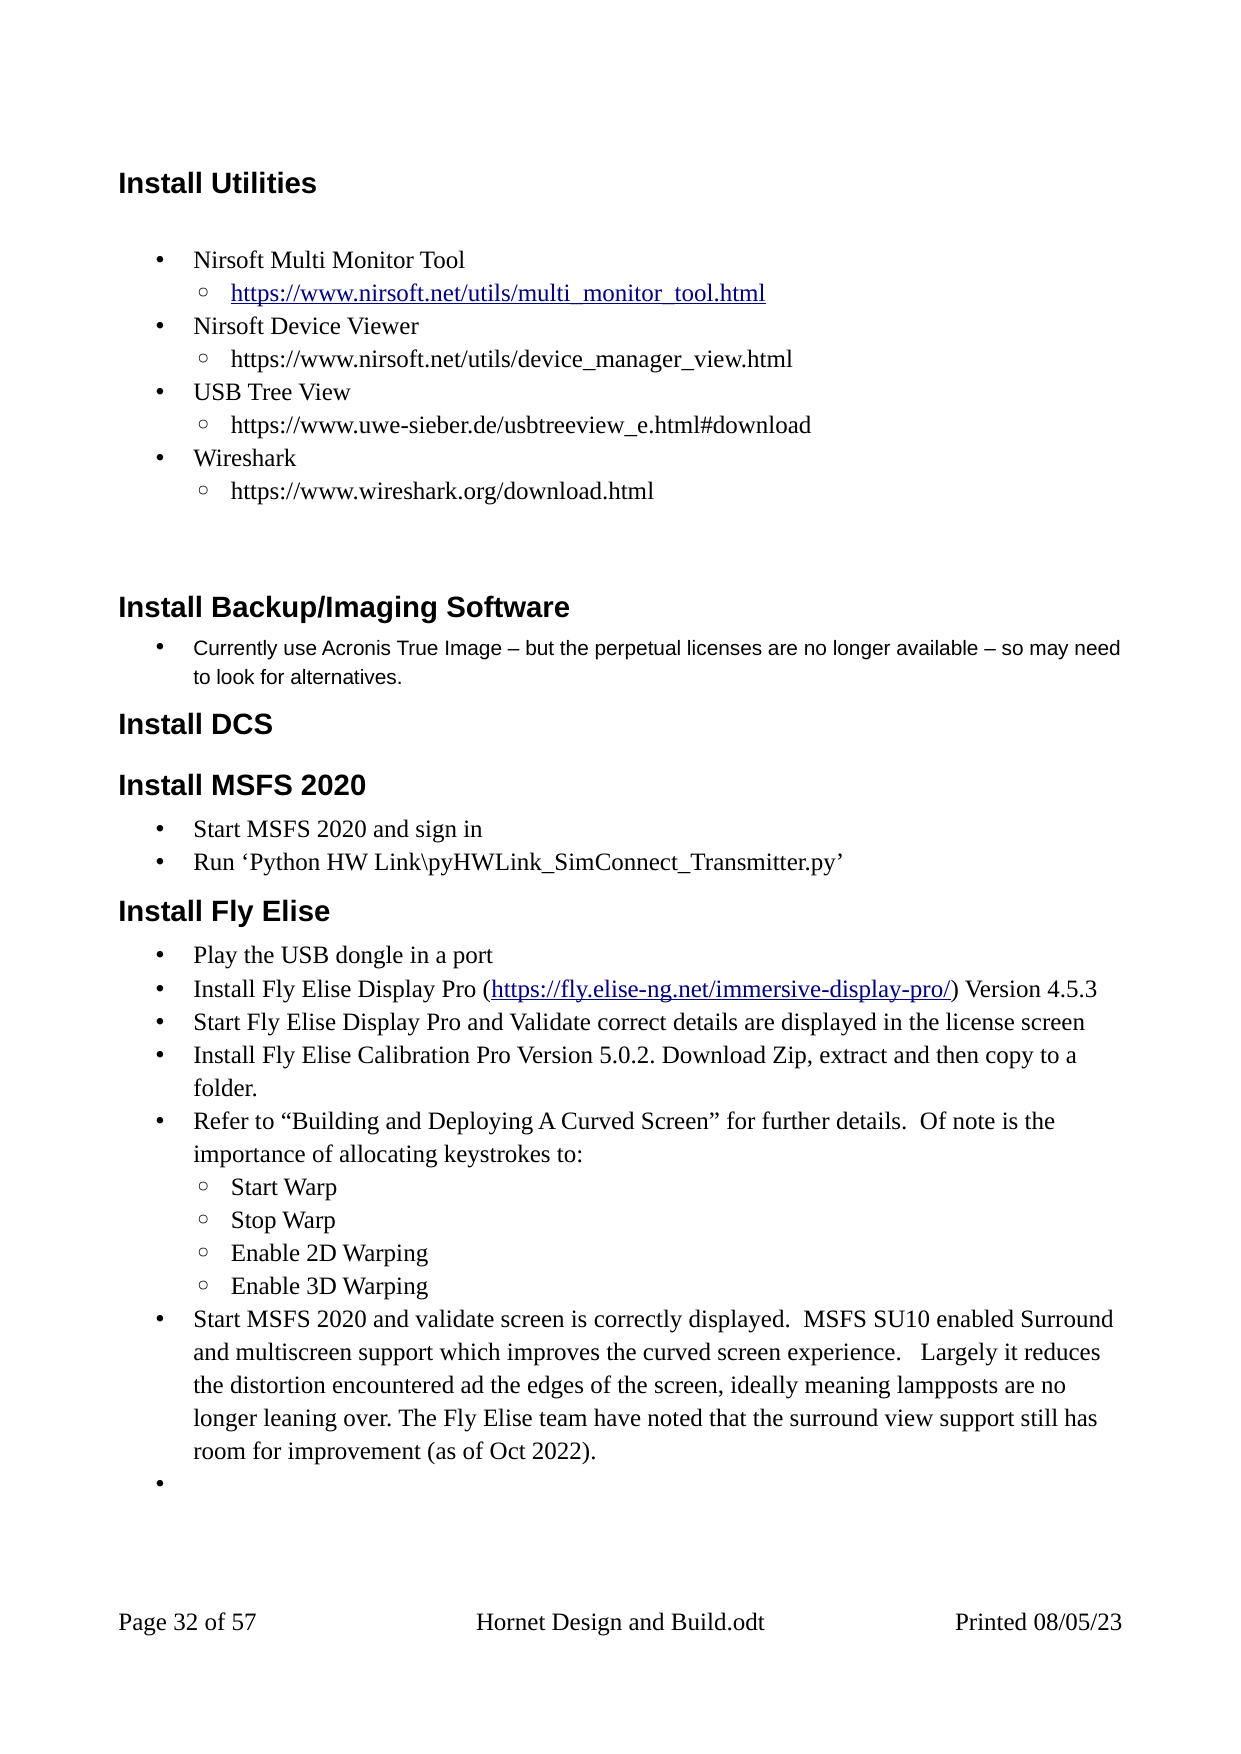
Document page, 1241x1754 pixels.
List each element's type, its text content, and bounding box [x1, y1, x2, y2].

list Start MSFS 2020 and validate screen is correctly displayed. MSFS SU10 enabled Surround and multiscreen support which improves the curved screen experience. Largely it reduces the distortion encountered ad the edges of the screen, ideally meaning lampposts are no longer leaning over. The Fly Elise team have noted that the surround view support still has room for improvement (as of Oct 2022). [156, 1304, 1122, 1465]
list Nirsoft Multi Monitor Tool [156, 245, 1122, 274]
list Start MSFS 2020 and sign in [156, 814, 1122, 842]
subtitle Install DCS [118, 707, 1122, 740]
list Play the USB dongle in a port [156, 941, 1122, 969]
list Wireshark [156, 443, 1122, 472]
list Refer to “Building and Deploying A Curved Screen” for further details. Of note is the importance of allocating keystrokes to: [156, 1106, 1122, 1167]
list Install Fly Elise Display Pro (https://fly.elise-ng.net/immersive-display-pro/) Version 4.5.3 [156, 974, 1122, 1002]
list https://www.nirsoft.net/utils/multi_monitor_tool.html [193, 278, 1122, 307]
list Run ‘Python HW Link\pyHWLink_SimConnect_Transmitter.py’ [156, 847, 1122, 876]
list Currently use Acronis True Image – but the perpetual licenses are no longer available – so may need to look for alternatives. [156, 636, 1122, 688]
list USB Tree View [156, 377, 1122, 406]
subtitle Install Backup/Imaging Software [118, 590, 1122, 623]
subtitle Install MSFS 2020 [118, 767, 1122, 801]
subtitle Install Utilities [118, 166, 1122, 199]
list Start Warp [193, 1172, 1122, 1201]
list Enable 3D Warping [193, 1271, 1122, 1299]
list Nirsoft Device Viewer [156, 311, 1122, 340]
list Start Fly Elise Display Pro and Validate correct details are displayed in the license screen [156, 1007, 1122, 1035]
list Enable 2D Warping [193, 1238, 1122, 1267]
list Stop Warp [193, 1205, 1122, 1233]
list https://www.nirsoft.net/utils/device_manager_view.html [193, 344, 1122, 373]
list https://www.uwe-sieber.de/usbtreeview_e.html#download [193, 410, 1122, 439]
subtitle Install Fly Elise [118, 894, 1122, 928]
list Install Fly Elise Calibration Pro Version 5.0.2. Download Zip, extract and then copy to a folder. [156, 1040, 1122, 1101]
list https://www.wireshark.org/download.html [193, 476, 1122, 505]
